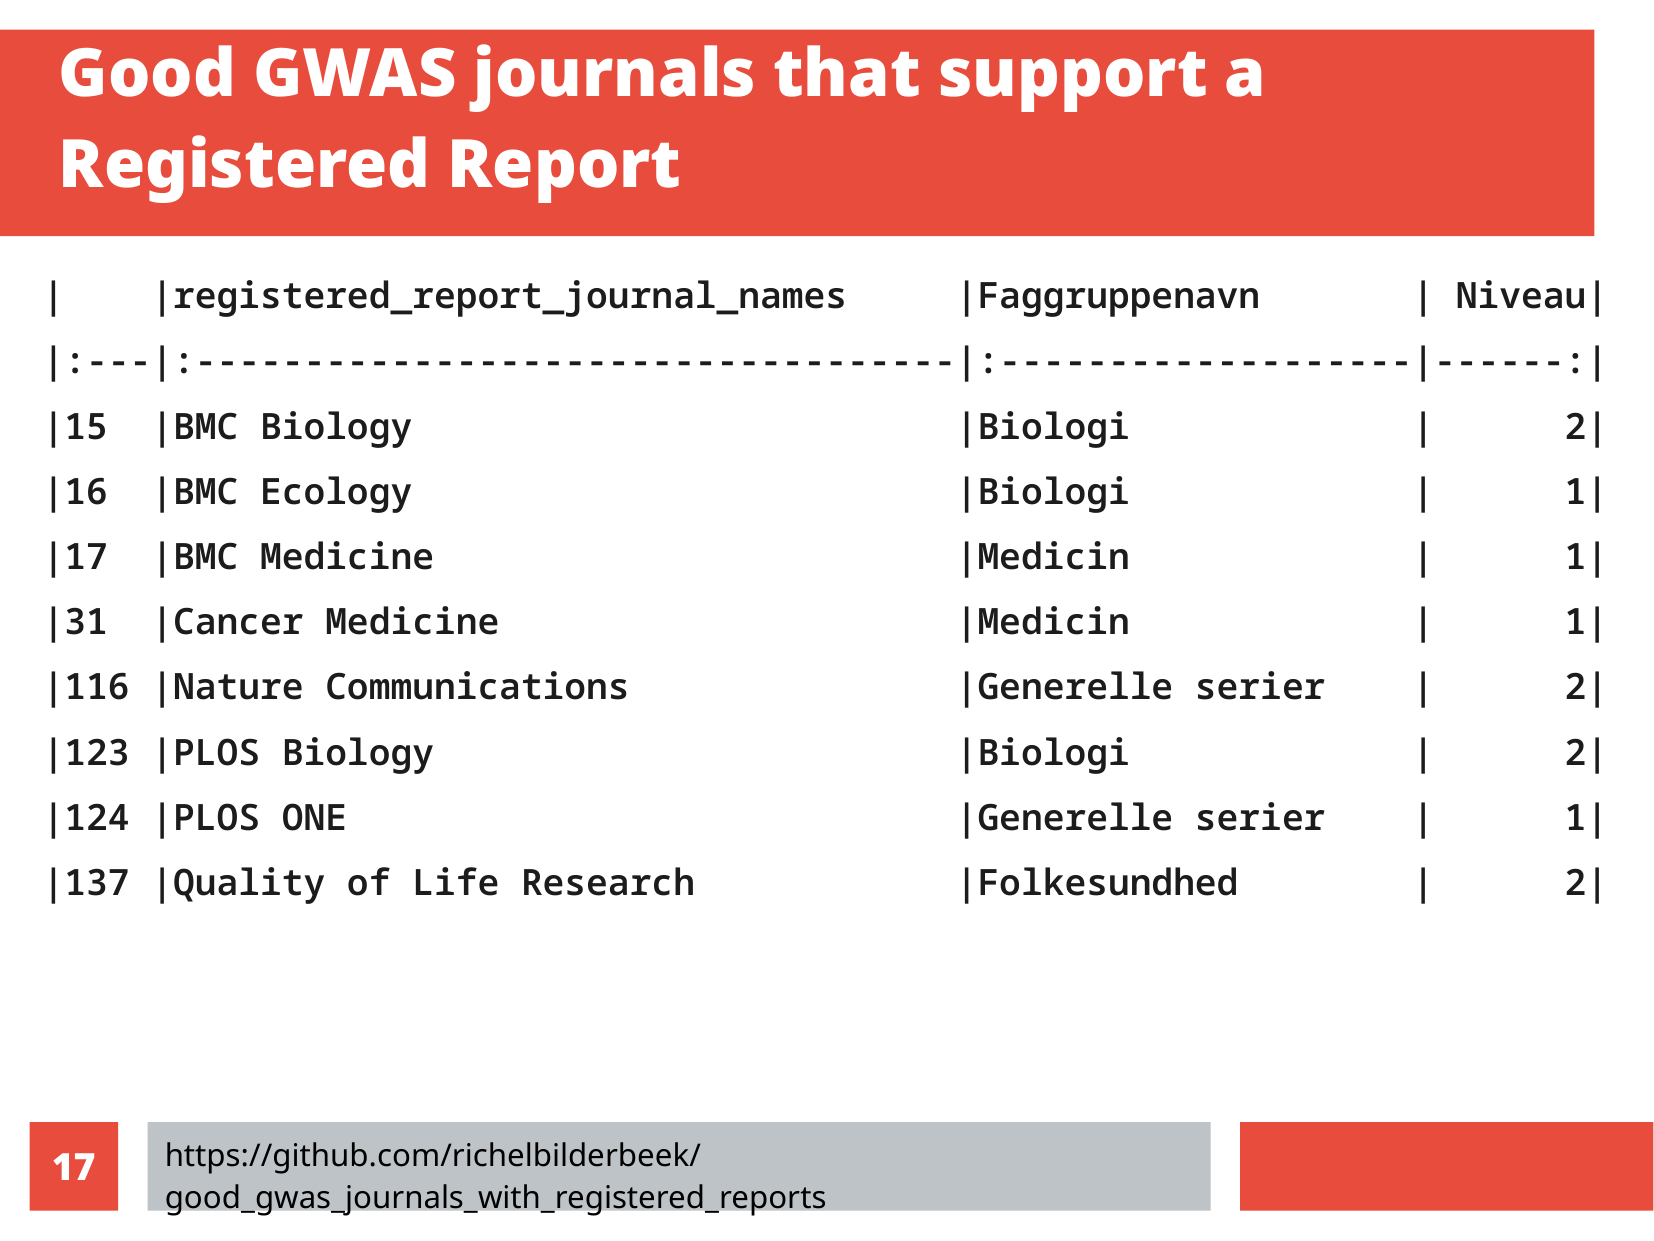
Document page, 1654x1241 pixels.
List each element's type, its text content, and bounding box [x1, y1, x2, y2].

title Good GWAS journals that support a Registered Report [59, 59, 1595, 207]
list | |registered_report_journal_names |Faggruppenavn | Niveau| |:---|:-----------------------------------|:-------------------|------:| |15 |BMC Biology |Biologi | 2| |16 |BMC Ecology |Biologi | 1| |17 |BMC Medicine |Medicin | 1| |31 |Cancer Medicine |Medicin | 1| |116 |Nature Communications |Generelle serier | 2| |123 |PLOS Biology |Biologi | 2| |124 |PLOS ONE |Generelle serier | 1| |137 |Quality of Life Research |Folkesundhed | 2| [42, 270, 1621, 946]
text_box https://github.com/richelbilderbeek/good_gwas_journals_with_registered_reports [150, 1125, 1216, 1213]
